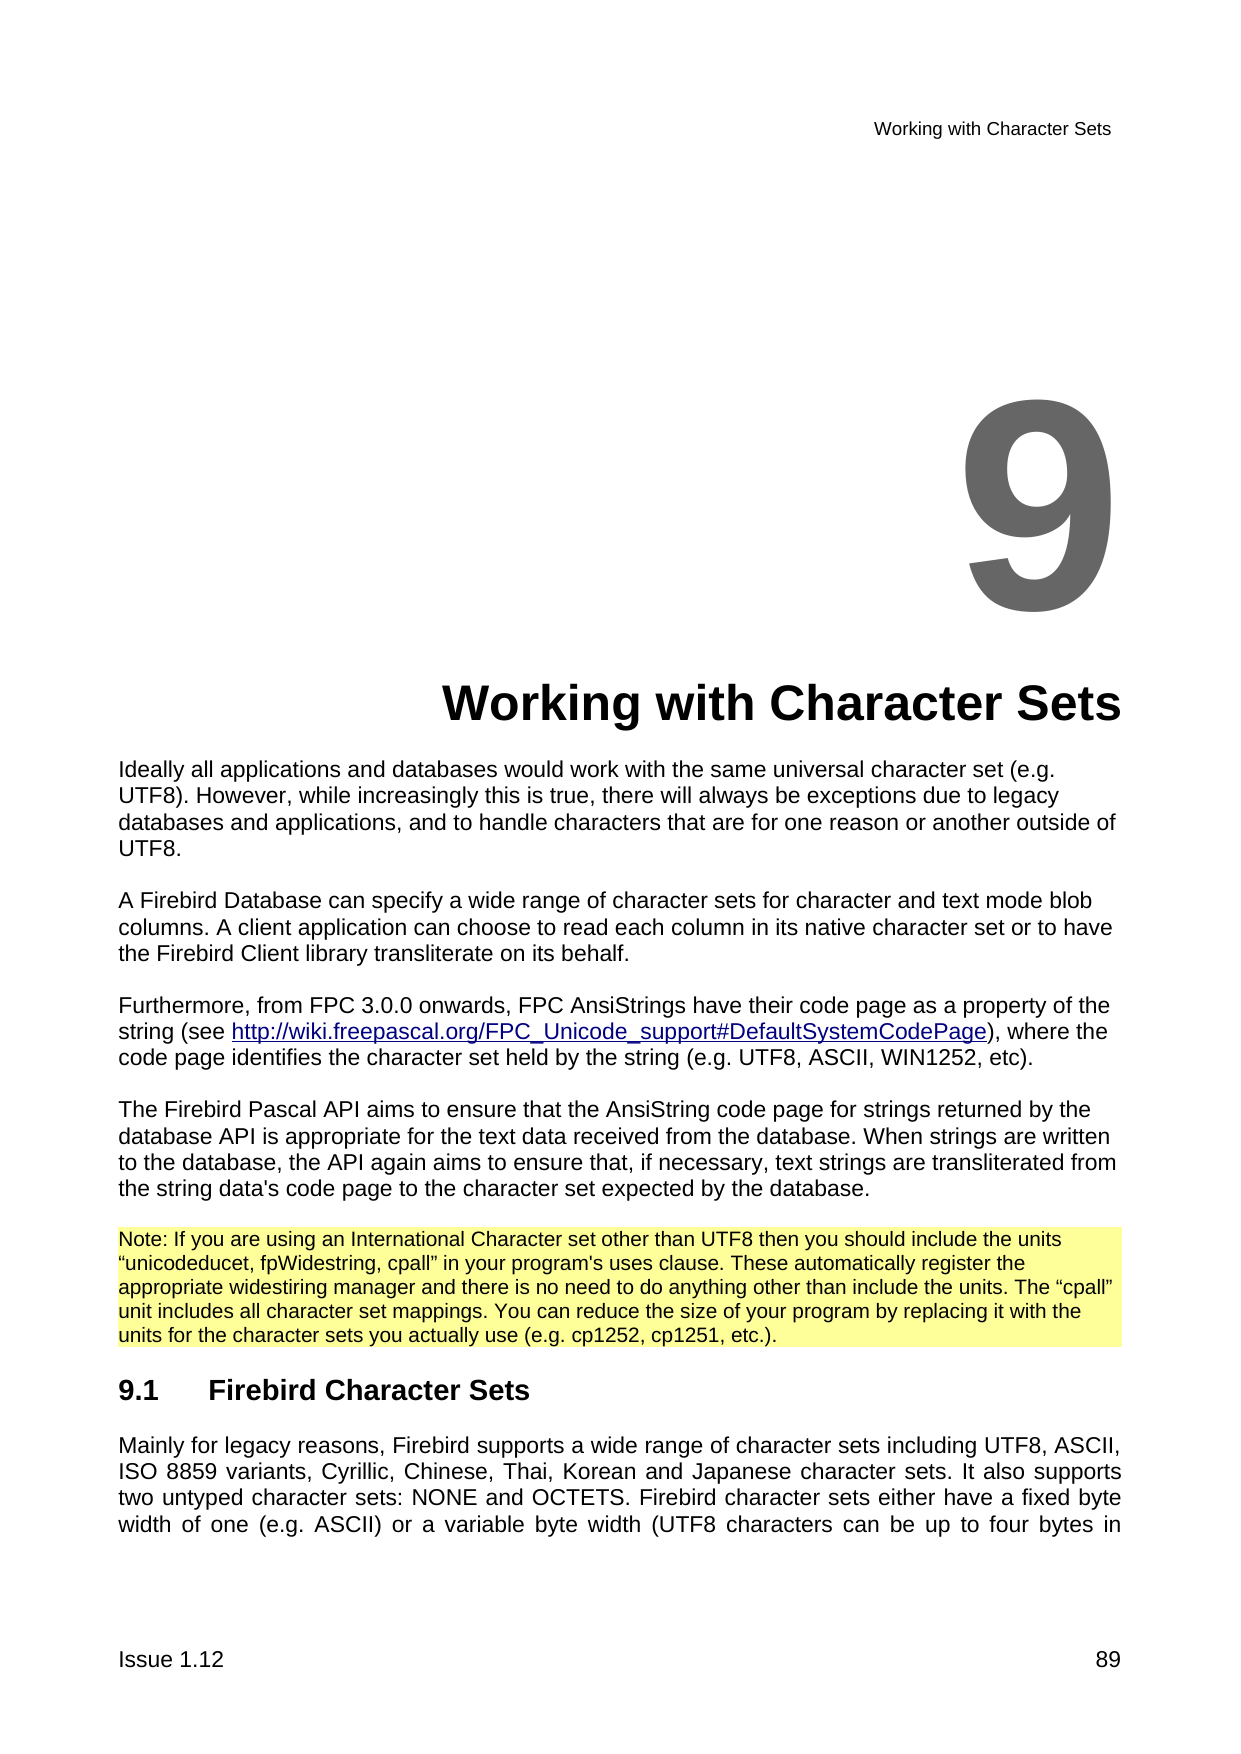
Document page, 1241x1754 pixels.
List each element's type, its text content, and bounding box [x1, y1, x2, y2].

text Ideally all applications and databases would work with the same universal character set (e.g. UTF8). However, while increasingly this is true, there will always be exceptions due to legacy databases and applications, and to handle characters that are for one reason or another outside of UTF8. [118, 756, 1122, 862]
text Mainly for legacy reasons, Firebird supports a wide range of character sets including UTF8, ASCII, ISO 8859 variants, Cyrillic, Chinese, Thai, Korean and Japanese character sets. It also supports two untyped character sets: NONE and OCTETS. Firebird character sets either have a fixed byte width of one (e.g. ASCII) or a variable byte width (UTF8 characters can be up to four bytes in [118, 1432, 1122, 1537]
text Note: If you are using an International Character set other than UTF8 then you should include the units “unicodeducet, fpWidestring, cpall” in your program's uses clause. These automatically register the appropriate widestiring manager and there is no need to do anything other than include the units. The “cpall” unit includes all character set mappings. You can reduce the size of your program by replacing it with the units for the character sets you actually use (e.g. cp1252, cp1251, etc.). [118, 1227, 1122, 1347]
text The Firebird Pascal API aims to ensure that the AnsiString code page for strings returned by the database API is appropriate for the text data received from the database. When strings are written to the database, the API again aims to ensure that, if necessary, text strings are transliterated from the string data's code page to the character set expected by the database. [118, 1096, 1122, 1202]
text Furthermore, from FPC 3.0.0 onwards, FPC AnsiStrings have their code page as a property of the string (see http://wiki.freepascal.org/FPC_Unicode_support#DefaultSystemCodePage), where the code page identifies the character set held by the string (e.g. UTF8, ASCII, WIN1252, etc). [118, 992, 1122, 1071]
subtitle Firebird Character Sets [118, 1372, 1122, 1406]
subtitle Working with Character Sets [81, 328, 1122, 731]
text A Firebird Database can specify a wide range of character sets for character and text mode blob columns. A client application can choose to read each column in its native character set or to have the Firebird Client library transliterate on its behalf. [118, 887, 1122, 966]
